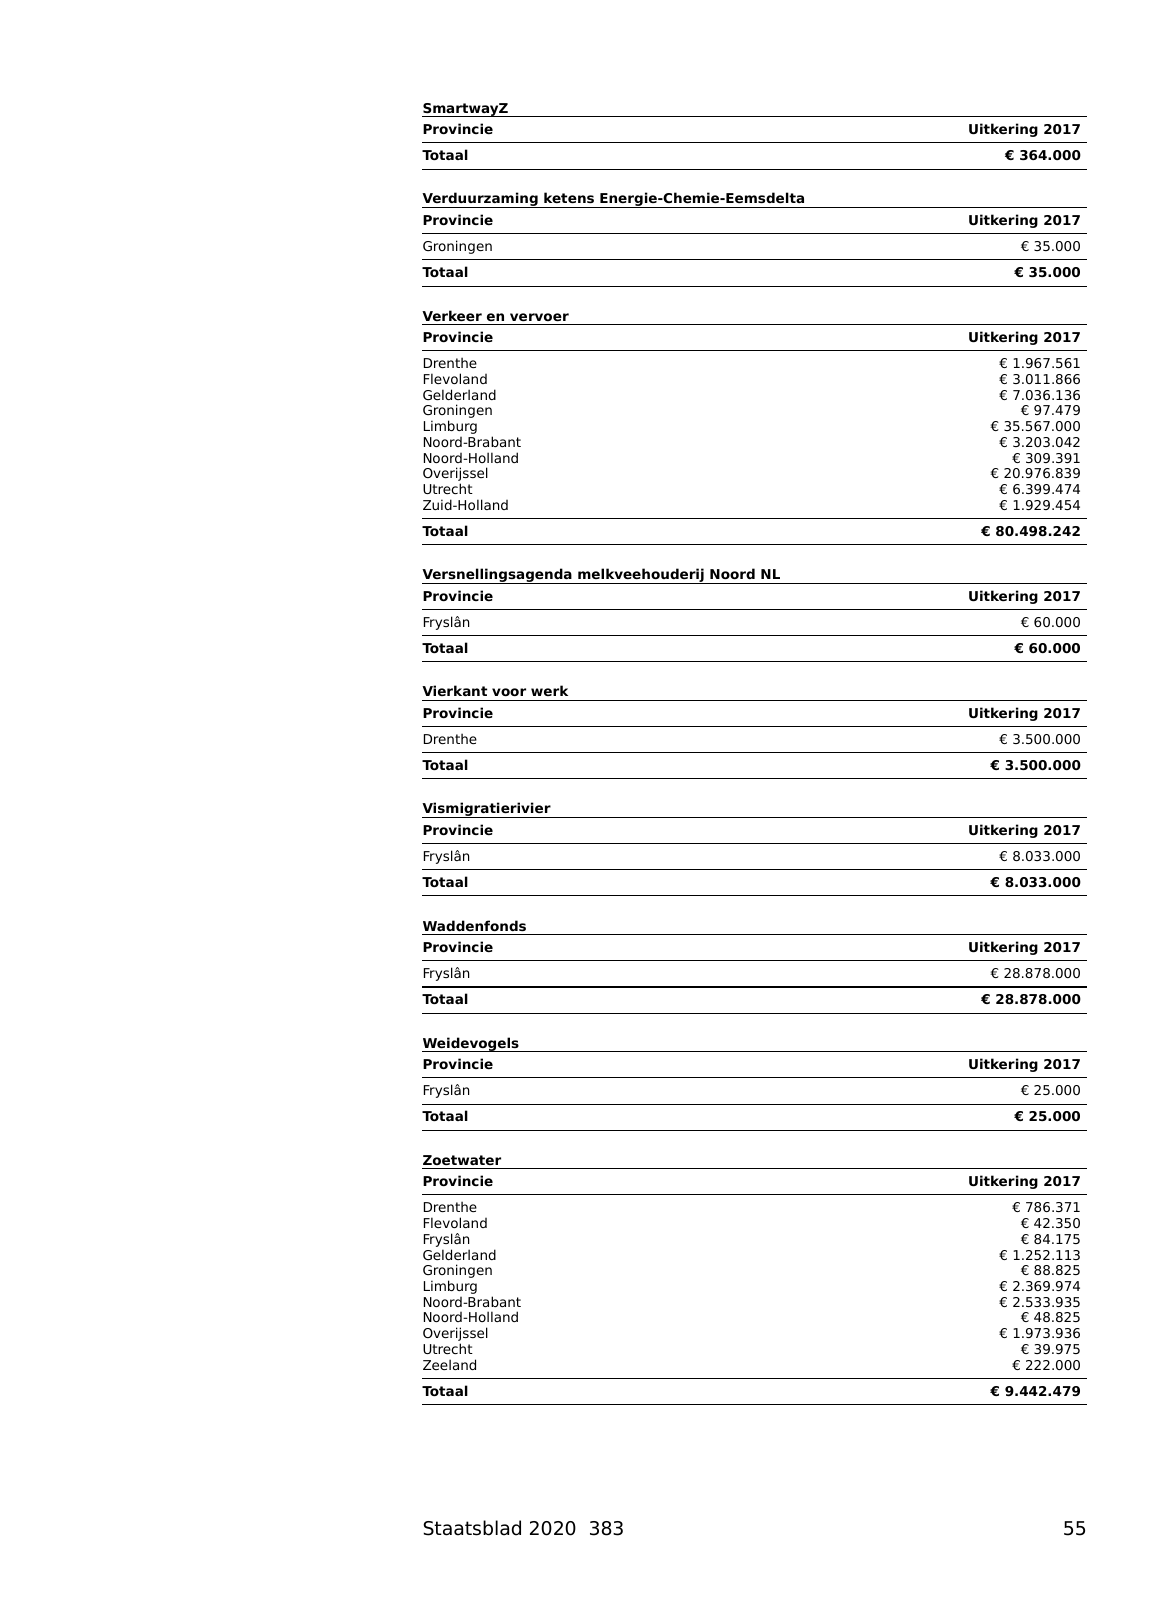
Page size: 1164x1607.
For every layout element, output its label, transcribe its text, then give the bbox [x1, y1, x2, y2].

table_cell Drenthe [422, 351, 754, 372]
table_cell Drenthe [422, 1195, 754, 1216]
table_cell Provincie [422, 818, 754, 843]
table_cell Totaal [422, 636, 754, 661]
table_cell Gelderland [422, 388, 754, 403]
table_cell Uitkering 2017 [754, 1169, 1087, 1194]
table_header Verkeer en vervoer [422, 309, 1087, 324]
table_cell € 8.033.000 [754, 870, 1087, 895]
table_cell Flevoland [422, 372, 754, 387]
table_cell € 48.825 [754, 1310, 1087, 1326]
table_cell Overijssel [422, 1326, 754, 1342]
table_cell € 80.498.242 [754, 519, 1087, 544]
table_cell Fryslân [422, 610, 754, 635]
table_cell Limburg [422, 1279, 754, 1294]
table_cell € 2.369.974 [754, 1279, 1087, 1294]
table_cell Uitkering 2017 [754, 1052, 1087, 1077]
table_cell € 8.033.000 [754, 844, 1087, 869]
table_cell Noord-Holland [422, 450, 754, 466]
table_cell Uitkering 2017 [754, 701, 1087, 726]
table_cell € 39.975 [754, 1342, 1087, 1357]
table_cell € 3.011.866 [754, 372, 1087, 387]
table_cell Noord-Brabant [422, 435, 754, 450]
table_header Weidevogels [422, 1035, 1087, 1051]
table_header Vismigratierivier [422, 801, 1087, 817]
table_cell Zuid-Holland [422, 498, 754, 518]
table_cell € 2.533.935 [754, 1295, 1087, 1310]
table_cell € 97.479 [754, 403, 1087, 419]
table_cell € 25.000 [754, 1105, 1087, 1129]
table_cell € 222.000 [754, 1358, 1087, 1378]
table_cell Uitkering 2017 [754, 325, 1087, 350]
table_cell Utrecht [422, 1342, 754, 1357]
table_header Versnellingsagenda melkveehouderij Noord NL [422, 567, 1087, 583]
table_cell Uitkering 2017 [754, 208, 1087, 233]
table_cell Fryslân [422, 961, 754, 986]
table_cell Uitkering 2017 [754, 935, 1087, 960]
table_cell Totaal [422, 988, 754, 1012]
table_cell € 786.371 [754, 1195, 1087, 1216]
table_cell Gelderland [422, 1247, 754, 1263]
table_cell Provincie [422, 701, 754, 726]
table_cell € 1.973.936 [754, 1326, 1087, 1342]
table_cell Groningen [422, 403, 754, 419]
table_cell € 60.000 [754, 610, 1087, 635]
table_header Zoetwater [422, 1153, 1087, 1168]
table_cell Totaal [422, 260, 754, 286]
table_cell Totaal [422, 143, 754, 168]
table_cell Uitkering 2017 [754, 117, 1087, 142]
table_cell € 3.203.042 [754, 435, 1087, 450]
table_cell Provincie [422, 584, 754, 609]
table_cell Provincie [422, 208, 754, 233]
table_cell € 309.391 [754, 450, 1087, 466]
table_cell € 1.252.113 [754, 1247, 1087, 1263]
table_cell € 28.878.000 [754, 961, 1087, 986]
table_cell Totaal [422, 519, 754, 544]
table_cell Provincie [422, 1169, 754, 1194]
table_cell Totaal [422, 870, 754, 895]
table_cell Utrecht [422, 482, 754, 498]
table_cell Uitkering 2017 [754, 818, 1087, 843]
table_cell Totaal [422, 1379, 754, 1404]
table_cell Zeeland [422, 1358, 754, 1378]
table_cell € 6.399.474 [754, 482, 1087, 498]
table_cell € 84.175 [754, 1232, 1087, 1247]
table_cell Provincie [422, 1052, 754, 1077]
table_cell € 7.036.136 [754, 388, 1087, 403]
table_cell € 20.976.839 [754, 466, 1087, 482]
table_cell € 35.000 [754, 260, 1087, 286]
table_cell Fryslân [422, 844, 754, 869]
table_cell € 3.500.000 [754, 753, 1087, 778]
table_cell Noord-Brabant [422, 1295, 754, 1310]
table_cell Groningen [422, 234, 754, 259]
table_cell € 35.567.000 [754, 419, 1087, 435]
table_header Vierkant voor werk [422, 684, 1087, 700]
table_cell Provincie [422, 117, 754, 142]
table_header Verduurzaming ketens Energie-Chemie-Eemsdelta [422, 191, 1087, 207]
table_cell Provincie [422, 325, 754, 350]
table_cell € 9.442.479 [754, 1379, 1087, 1404]
table_cell Provincie [422, 935, 754, 960]
table_cell Limburg [422, 419, 754, 435]
table_cell Flevoland [422, 1216, 754, 1232]
table_cell Fryslân [422, 1232, 754, 1247]
table_cell Groningen [422, 1263, 754, 1279]
table_cell Overijssel [422, 466, 754, 482]
table_cell Drenthe [422, 727, 754, 752]
table_cell € 60.000 [754, 636, 1087, 661]
table_cell € 1.929.454 [754, 498, 1087, 518]
table_cell € 1.967.561 [754, 351, 1087, 372]
table_cell € 88.825 [754, 1263, 1087, 1279]
table_header SmartwayZ [422, 100, 1087, 116]
table_cell Totaal [422, 1105, 754, 1129]
table_cell Fryslân [422, 1078, 754, 1103]
table_cell € 3.500.000 [754, 727, 1087, 752]
table_cell € 42.350 [754, 1216, 1087, 1232]
table_cell € 364.000 [754, 143, 1087, 168]
table_cell Uitkering 2017 [754, 584, 1087, 609]
table_cell € 28.878.000 [754, 988, 1087, 1012]
table_cell Totaal [422, 753, 754, 778]
table_cell Noord-Holland [422, 1310, 754, 1326]
table_header Waddenfonds [422, 918, 1087, 934]
table_cell € 25.000 [754, 1078, 1087, 1103]
table_cell € 35.000 [754, 234, 1087, 259]
